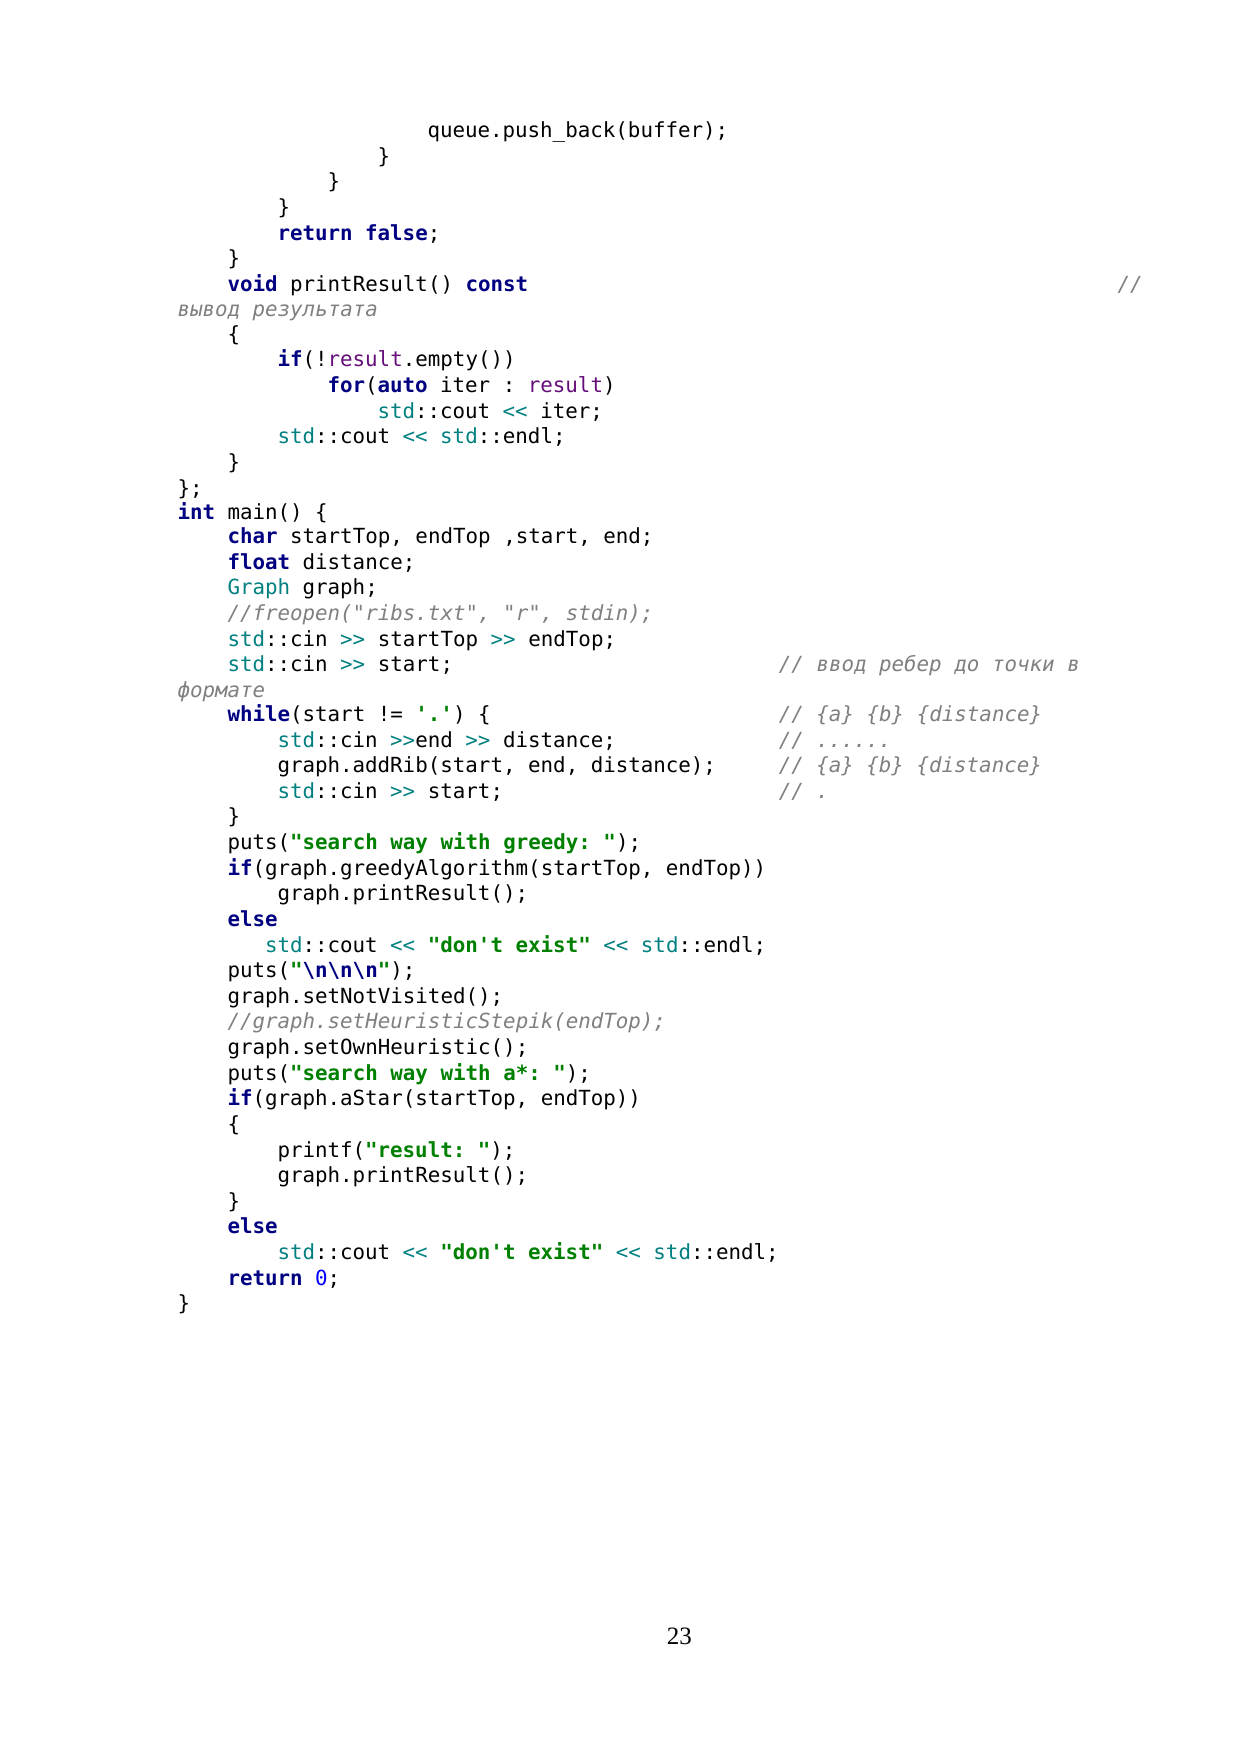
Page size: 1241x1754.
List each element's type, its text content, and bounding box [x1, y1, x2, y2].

text } [177, 450, 1181, 476]
text std::cin >>end >> distance; // ...... [177, 728, 1181, 753]
text float distance; [177, 550, 1181, 575]
text }; [177, 476, 1181, 500]
text graph.setNotVisited(); [177, 984, 1181, 1009]
text if(graph.greedyAlgorithm(startTop, endTop)) [177, 856, 1181, 881]
text if(graph.aStar(startTop, endTop)) [177, 1086, 1181, 1112]
text else [177, 1214, 1181, 1240]
text graph.printResult(); [177, 1163, 1181, 1189]
text puts("search way with a*: "); [177, 1061, 1181, 1086]
text std::cout << "don't exist" << std::endl; [177, 933, 1181, 958]
text Graph graph; [177, 575, 1181, 601]
text } [177, 195, 1181, 221]
text graph.setOwnHeuristic(); [177, 1035, 1181, 1061]
text //freopen("ribs.txt", "r", stdin); [177, 601, 1181, 627]
text { [177, 322, 1181, 347]
text { [177, 1112, 1181, 1138]
text } [177, 144, 1181, 169]
text } [177, 1291, 1181, 1316]
text char startTop, endTop ,start, end; [177, 524, 1181, 550]
text graph.addRib(start, end, distance); // {a} {b} {distance} [177, 753, 1181, 779]
text else [177, 907, 1181, 933]
text printf("result: "); [177, 1138, 1181, 1163]
text } [177, 1189, 1181, 1214]
text std::cout << std::endl; [177, 424, 1181, 450]
text std::cout << "don't exist" << std::endl; [177, 1240, 1181, 1266]
text while(start != '.') { // {a} {b} {distance} [177, 702, 1181, 728]
text graph.printResult(); [177, 881, 1181, 907]
text } [177, 246, 1181, 272]
text void printResult() const // вывод результата [177, 272, 1181, 322]
text //graph.setHeuristicStepik(endTop); [177, 1009, 1181, 1035]
text } [177, 804, 1181, 830]
text int main() { [177, 500, 1181, 524]
text } [177, 169, 1181, 195]
text puts("search way with greedy: "); [177, 830, 1181, 856]
text if(!result.empty()) [177, 347, 1181, 373]
text return false; [177, 221, 1181, 246]
text std::cin >> startTop >> endTop; [177, 627, 1181, 652]
text for(auto iter : result) [177, 373, 1181, 399]
text std::cin >> start; // ввод ребер до точки в формате [177, 652, 1181, 702]
text std::cout << iter; [177, 399, 1181, 424]
text queue.push_back(buffer); [177, 118, 1181, 144]
text std::cin >> start; // . [177, 779, 1181, 804]
text puts("\n\n\n"); [177, 958, 1181, 984]
text return 0; [177, 1266, 1181, 1291]
